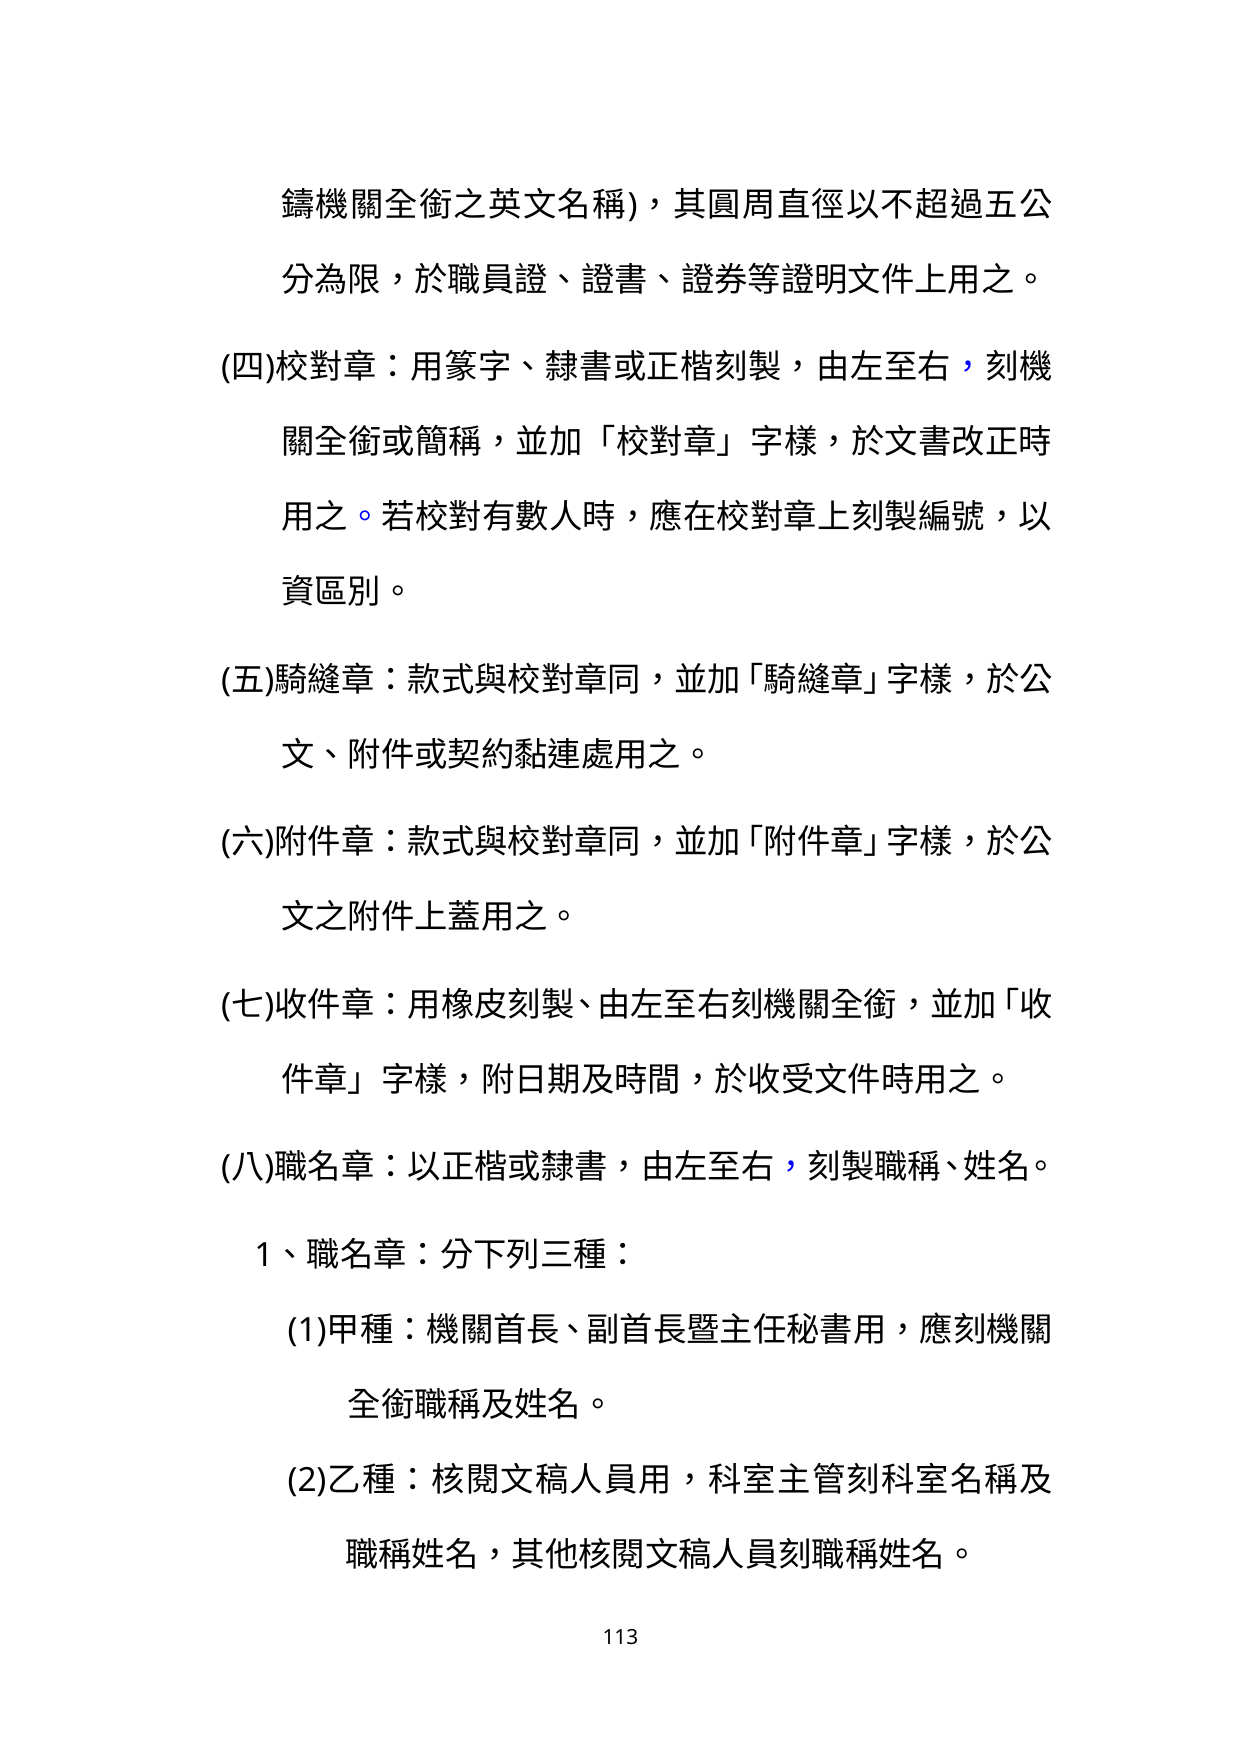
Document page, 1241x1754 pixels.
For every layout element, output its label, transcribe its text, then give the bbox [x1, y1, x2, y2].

text (四)校對章：用篆字、隸書或正楷刻製，由左至右，刻機關全銜或簡稱，並加「校對章」字樣，於文書改正時用之。若校對有數人時，應在校對章上刻製編號，以資區別。 [221, 327, 1053, 627]
text (1)甲種：機關首長、副首長暨主任秘書用，應刻機關全銜職稱及姓名。 [287, 1289, 1053, 1439]
text (八)職名章：以正楷或隸書，由左至右，刻製職稱、姓名。 [221, 1127, 1053, 1202]
text 鑄機關全銜之英文名稱)，其圓周直徑以不超過五公分為限，於職員證、證書、證券等證明文件上用之。 [221, 164, 1053, 314]
text (七)收件章：用橡皮刻製、由左至右刻機關全銜，並加「收件章」字樣，附日期及時間，於收受文件時用之。 [221, 964, 1053, 1114]
text (五)騎縫章：款式與校對章同，並加「騎縫章」字樣，於公文、附件或契約黏連處用之。 [221, 639, 1053, 789]
text (2)乙種：核閱文稿人員用，科室主管刻科室名稱及職稱姓名，其他核閱文稿人員刻職稱姓名。 [287, 1439, 1053, 1589]
text (六)附件章：款式與校對章同，並加「附件章」字樣，於公文之附件上蓋用之。 [221, 802, 1053, 952]
text 1、職名章：分下列三種： [254, 1214, 1053, 1289]
